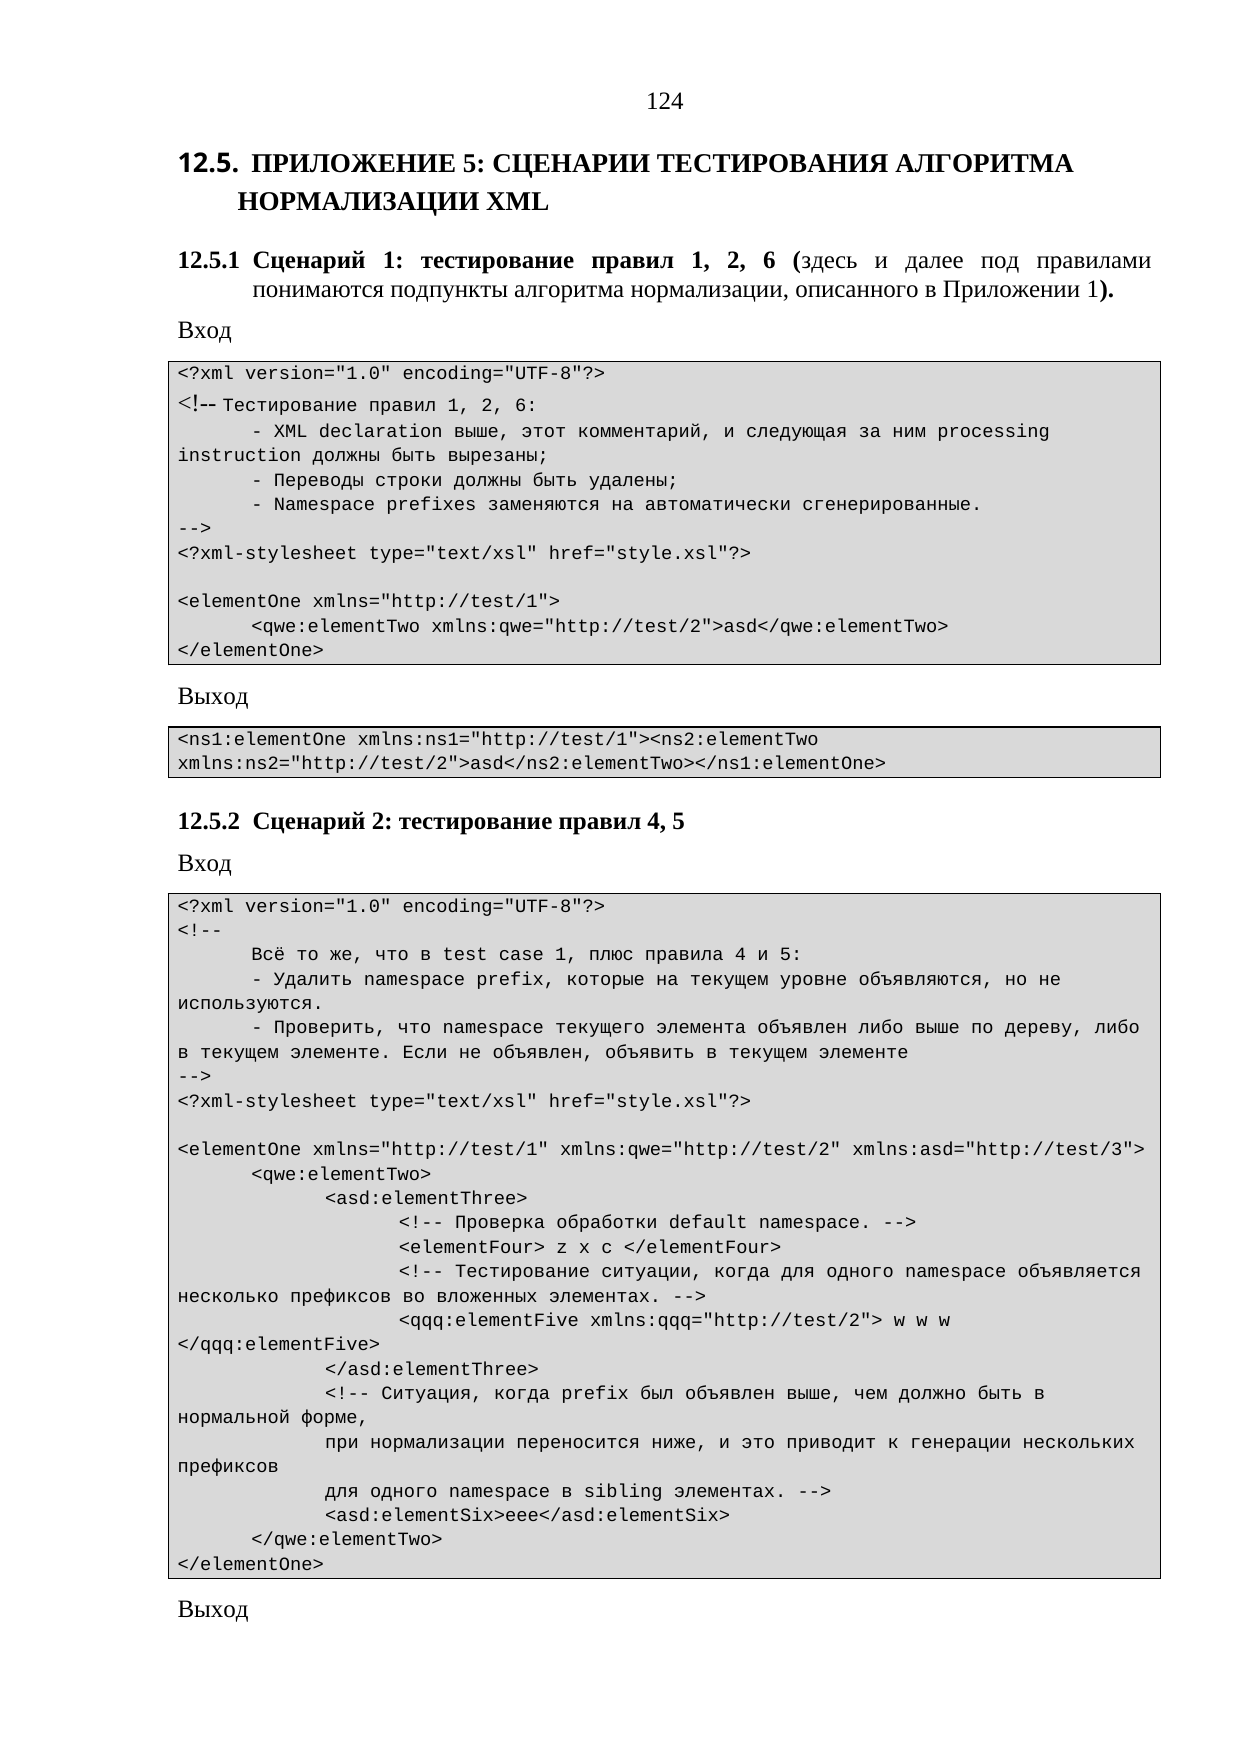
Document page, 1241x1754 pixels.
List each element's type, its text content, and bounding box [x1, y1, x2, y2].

subtitle Приложение 5: Сценарии тестирования алгоритма нормализации XML [177, 143, 1152, 216]
text <elementFour> z x c </elementFour> [169, 1234, 1160, 1259]
text <!-- Тестирование ситуации, когда для одного namespace объявляется несколько префиксов во вложенных элементах. --> [169, 1259, 1160, 1308]
text <asd:elementSix>eee</asd:elementSix> [169, 1503, 1160, 1527]
text - Проверить, что namespace текущего элемента объявлен либо выше по дереву, либо в текущем элементе. Если не объявлен, объявить в текущем элементе [169, 1015, 1160, 1064]
text </asd:elementThree> [169, 1356, 1160, 1381]
text <qwe:elementTwo xmlns:qwe="http://test/2">asd</qwe:elementTwo> [169, 613, 1160, 638]
text при нормализации переносится ниже, и это приводит к генерации нескольких префиксов [169, 1429, 1160, 1478]
text - Удалить namespace prefix, которые на текущем уровне объявляются, но не используются. [169, 966, 1160, 1015]
text <?xml version="1.0" encoding="UTF-8"?> [169, 894, 1160, 918]
text <?xml-stylesheet type="text/xsl" href="style.xsl"?> [169, 540, 1160, 565]
subtitle Сценарий 2: тестирование правил 4, 5 [177, 806, 1152, 835]
text - Namespace prefixes заменяются на автоматически сгенерированные. [169, 492, 1160, 516]
text Всё то же, что в test case 1, плюс правила 4 и 5: [169, 942, 1160, 966]
text <?xml version="1.0" encoding="UTF-8"?> [169, 362, 1160, 385]
text --> [169, 1064, 1160, 1088]
text для одного namespace в sibling элементах. --> [169, 1478, 1160, 1503]
text - Переводы строки должны быть удалены; [169, 467, 1160, 492]
text </elementOne> [169, 1551, 1160, 1578]
text <ns1:elementOne xmlns:ns1="http://test/1"><ns2:elementTwo xmlns:ns2="http://test/2">asd</ns2:elementTwo></ns1:elementOne> [169, 728, 1160, 777]
text </qwe:elementTwo> [169, 1527, 1160, 1551]
text <!-- Ситуация, когда prefix был объявлен выше, чем должно быть в нормальной форме, [169, 1381, 1160, 1429]
text </elementOne> [169, 638, 1160, 664]
text Выход [177, 681, 1152, 710]
text Вход [177, 848, 1152, 876]
text <asd:elementThree> [169, 1186, 1160, 1210]
text --> [169, 516, 1160, 540]
text <!-- Проверка обработки default namespace. --> [169, 1210, 1160, 1234]
text <elementOne xmlns="http://test/1" xmlns:qwe="http://test/2" xmlns:asd="http://test/3"> [169, 1137, 1160, 1161]
text <?xml-stylesheet type="text/xsl" href="style.xsl"?> [169, 1088, 1160, 1113]
text <!-- Тестирование правил 1, 2, 6: [169, 385, 1160, 417]
text Вход [177, 315, 1152, 344]
text Выход [177, 1594, 1152, 1623]
text <elementOne xmlns="http://test/1"> [169, 589, 1160, 613]
text <qqq:elementFive xmlns:qqq="http://test/2"> w w w </qqq:elementFive> [169, 1308, 1160, 1356]
text <!-- [169, 918, 1160, 942]
subtitle Сценарий 1: тестирование правил 1, 2, 6 (здесь и далее под правилами понимаются подпункты алгоритма нормализации, описанного в Приложении 1). [177, 245, 1152, 303]
text <qwe:elementTwo> [169, 1161, 1160, 1186]
text - XML declaration выше, этот комментарий, и следующая за ним processing instruction должны быть вырезаны; [169, 418, 1160, 467]
